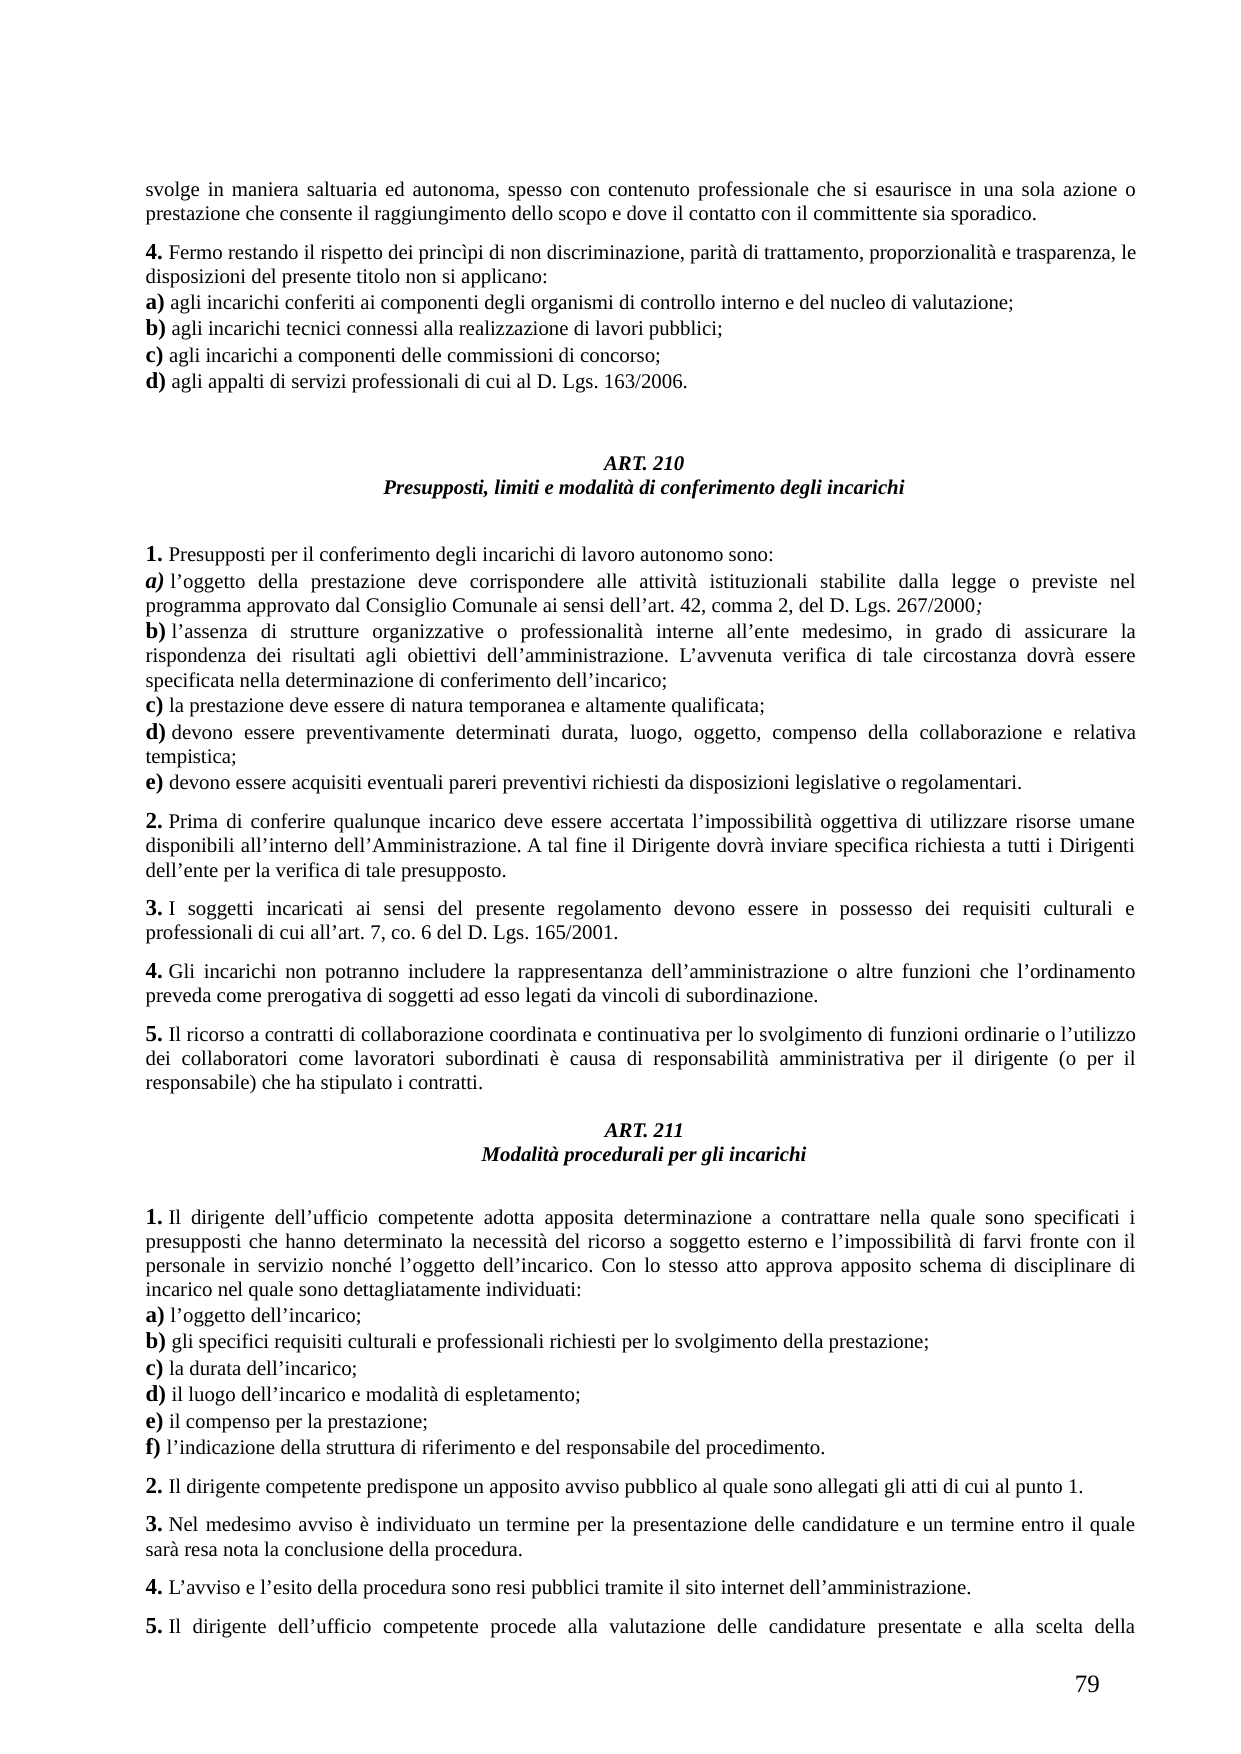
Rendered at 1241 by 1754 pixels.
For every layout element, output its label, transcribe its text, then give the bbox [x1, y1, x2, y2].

list l’indicazione della struttura di riferimento e del responsabile del procedimento. [145, 1433, 1137, 1459]
list Fermo restando il rispetto dei princìpi di non discriminazione, parità di trattamento, proporzionalità e trasparenza, le disposizioni del presente titolo non si applicano: [145, 238, 1137, 288]
list l’oggetto della prestazione deve corrispondere alle attività istituzionali stabilite dalla legge o previste nel programma approvato dal Consiglio Comunale ai sensi dell’art. 42, comma 2, del D. Lgs. 267/2000; [145, 567, 1137, 617]
list devono essere preventivamente determinati durata, luogo, oggetto, compenso della collaborazione e relativa tempistica; [145, 718, 1137, 768]
list la prestazione deve essere di natura temporanea e altamente qualificata; [145, 692, 1137, 718]
list gli specifici requisiti culturali e professionali richiesti per lo svolgimento della prestazione; [145, 1328, 1137, 1354]
list l’oggetto dell’incarico; [145, 1301, 1137, 1328]
list Il dirigente competente predispone un apposito avviso pubblico al quale sono allegati gli atti di cui al punto 1. [145, 1472, 1137, 1498]
text ART. 211 [153, 1118, 1137, 1142]
text Presupposti, limiti e modalità di conferimento degli incarichi [153, 475, 1137, 499]
list Nel medesimo avviso è individuato un termine per la presentazione delle candidature e un termine entro il quale sarà resa nota la conclusione della procedura. [145, 1511, 1137, 1561]
list agli incarichi a componenti delle commissioni di concorso; [145, 341, 1137, 367]
list Il ricorso a contratti di collaborazione coordinata e continuativa per lo svolgimento di funzioni ordinarie o l’utilizzo dei collaboratori come lavoratori subordinati è causa di responsabilità amministrativa per il dirigente (o per il responsabile) che ha stipulato i contratti. [145, 1019, 1137, 1094]
list il compenso per la prestazione; [145, 1407, 1137, 1433]
list svolge in maniera saltuaria ed autonoma, spesso con contenuto professionale che si esaurisce in una sola azione o prestazione che consente il raggiungimento dello scopo e dove il contatto con il committente sia sporadico. [145, 177, 1137, 225]
text ART. 210 [153, 451, 1137, 475]
list Presupposti per il conferimento degli incarichi di lavoro autonomo sono: [145, 540, 1137, 567]
list Gli incarichi non potranno includere la rappresentanza dell’amministrazione o altre funzioni che l’ordinamento preveda come prerogativa di soggetti ad esso legati da vincoli di subordinazione. [145, 957, 1137, 1007]
list Il dirigente dell’ufficio competente procede alla valutazione delle candidature presentate e alla scelta della [145, 1612, 1137, 1638]
list il luogo dell’incarico e modalità di espletamento; [145, 1380, 1137, 1407]
list agli incarichi tecnici connessi alla realizzazione di lavori pubblici; [145, 314, 1137, 341]
list L’avviso e l’esito della procedura sono resi pubblici tramite il sito internet dell’amministrazione. [145, 1573, 1137, 1600]
list l’assenza di strutture organizzative o professionalità interne all’ente medesimo, in grado di assicurare la rispondenza dei risultati agli obiettivi dell’amministrazione. L’avvenuta verifica di tale circostanza dovrà essere specificata nella determinazione di conferimento dell’incarico; [145, 617, 1137, 692]
list Il dirigente dell’ufficio competente adotta apposita determinazione a contrattare nella quale sono specificati i presupposti che hanno determinato la necessità del ricorso a soggetto esterno e l’impossibilità di farvi fronte con il personale in servizio nonché l’oggetto dell’incarico. Con lo stesso atto approva apposito schema di disciplinare di incarico nel quale sono dettagliatamente individuati: [145, 1203, 1137, 1301]
list la durata dell’incarico; [145, 1354, 1137, 1380]
list agli appalti di servizi professionali di cui al D. Lgs. 163/2006. [145, 367, 1137, 393]
list Prima di conferire qualunque incarico deve essere accertata l’impossibilità oggettiva di utilizzare risorse umane disponibili all’interno dell’Amministrazione. A tal fine il Dirigente dovrà inviare specifica richiesta a tutti i Dirigenti dell’ente per la verifica di tale presupposto. [145, 807, 1137, 882]
text Modalità procedurali per gli incarichi [153, 1142, 1137, 1166]
list agli incarichi conferiti ai componenti degli organismi di controllo interno e del nucleo di valutazione; [145, 288, 1137, 314]
list devono essere acquisiti eventuali pareri preventivi richiesti da disposizioni legislative o regolamentari. [145, 768, 1137, 795]
list I soggetti incaricati ai sensi del presente regolamento devono essere in possesso dei requisiti culturali e professionali di cui all’art. 7, co. 6 del D. Lgs. 165/2001. [145, 894, 1137, 944]
